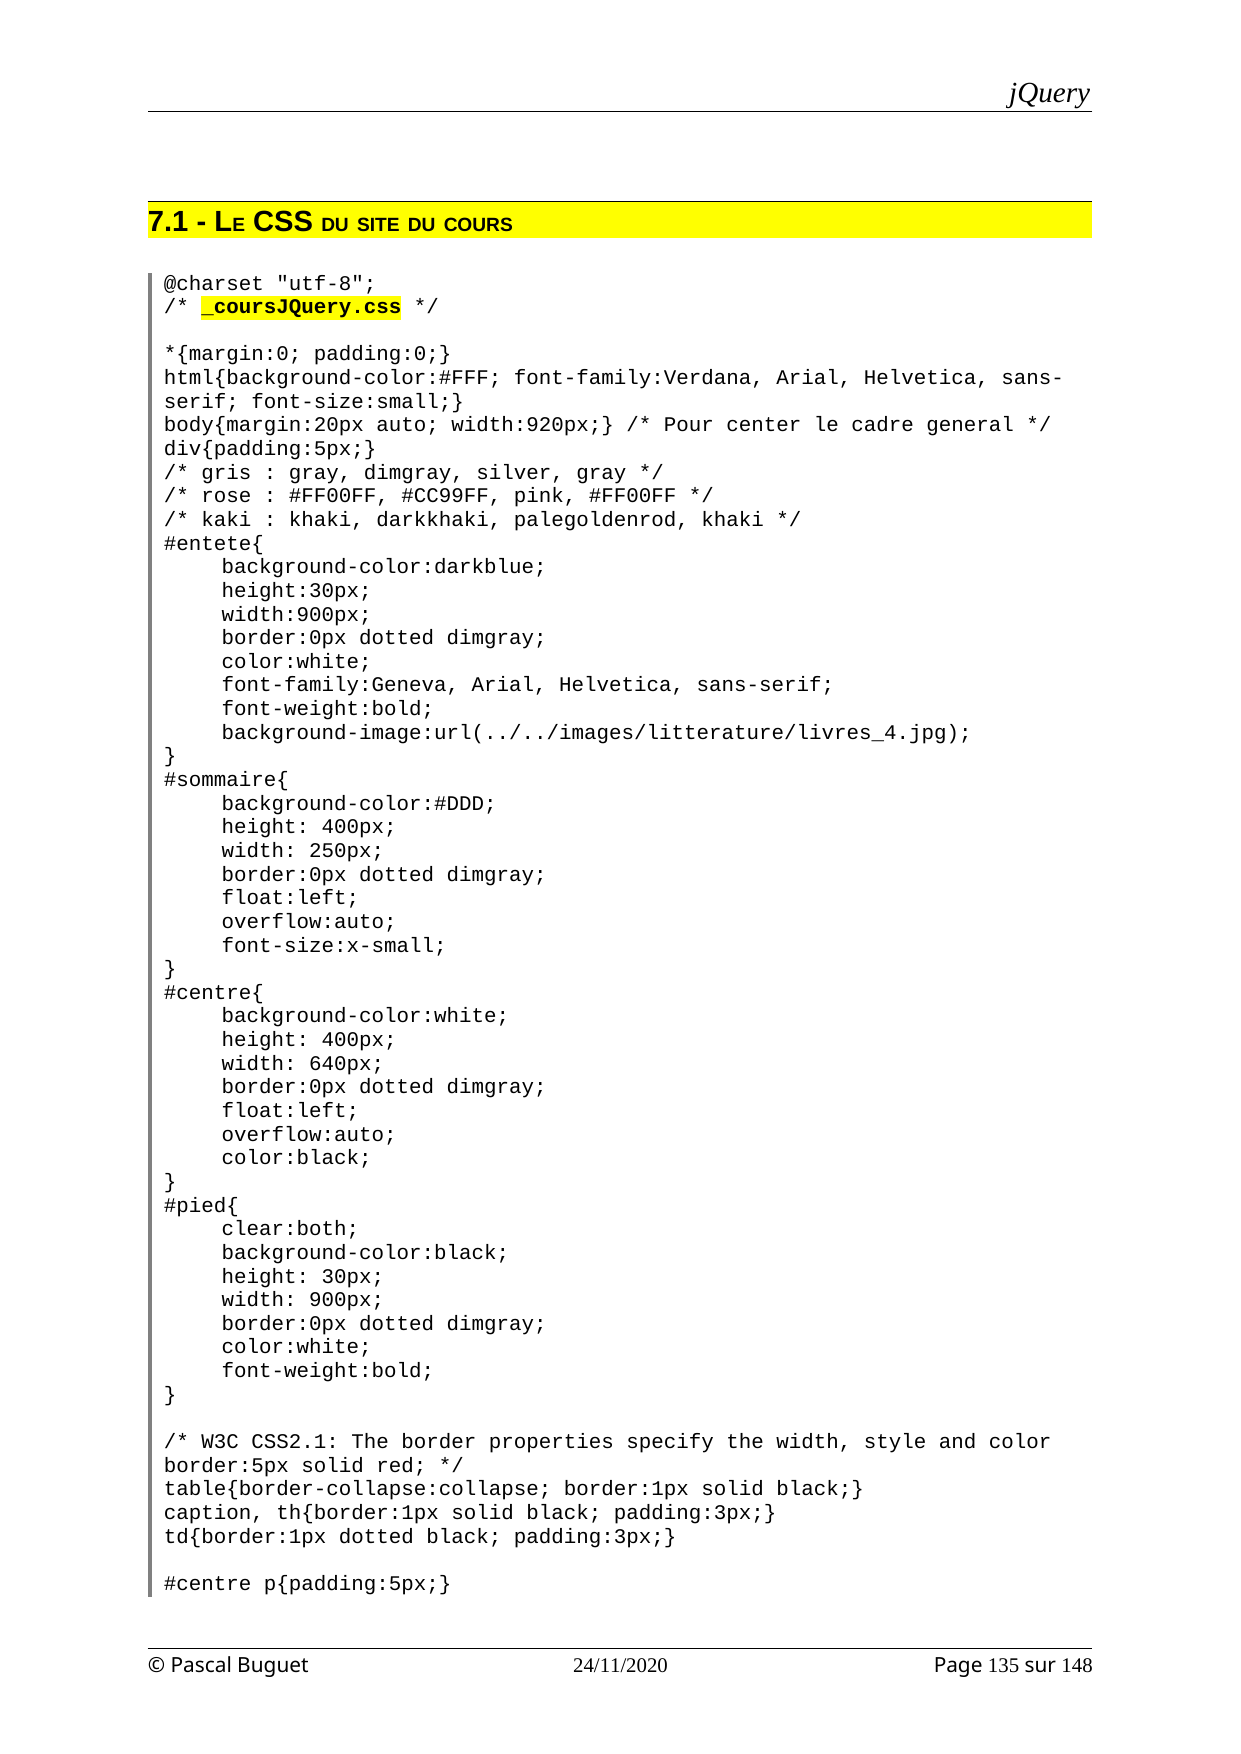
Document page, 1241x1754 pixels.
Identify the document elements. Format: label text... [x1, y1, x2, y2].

text overflow:auto; [152, 911, 1092, 934]
text overflow:auto; [152, 1124, 1092, 1147]
text html{background-color:#FFF; font-family:Verdana, Arial, Helvetica, sans-serif; font-size:small;} [152, 367, 1092, 414]
text width: 640px; [152, 1053, 1092, 1076]
text border:0px dotted dimgray; [152, 627, 1092, 651]
text div{padding:5px;} [152, 438, 1092, 462]
text color:white; [152, 1337, 1092, 1360]
text td{border:1px dotted black; padding:3px;} [152, 1526, 1092, 1549]
text clear:both; [152, 1218, 1092, 1242]
text font-size:x-small; [152, 934, 1092, 958]
text height: 30px; [152, 1266, 1092, 1289]
text float:left; [152, 1100, 1092, 1124]
text /* W3C CSS2.1: The border properties specify the width, style and color [152, 1431, 1092, 1455]
text background-color:#DDD; [152, 793, 1092, 816]
text /* rose : #FF00FF, #CC99FF, pink, #FF00FF */ [152, 485, 1092, 509]
text font-family:Geneva, Arial, Helvetica, sans-serif; [152, 674, 1092, 698]
text } [152, 745, 1092, 769]
text } [152, 1171, 1092, 1195]
text table{border-collapse:collapse; border:1px solid black;} [152, 1478, 1092, 1502]
text font-weight:bold; [152, 1360, 1092, 1384]
text } [152, 1384, 1092, 1407]
text width: 900px; [152, 1289, 1092, 1313]
subtitle - Le CSS du site du cours [148, 202, 1092, 238]
text #entete{ [152, 533, 1092, 556]
text @charset "utf-8"; [148, 272, 1092, 296]
text background-image:url(../../images/litterature/livres_4.jpg); [152, 722, 1092, 745]
text border:0px dotted dimgray; [152, 1313, 1092, 1337]
text width:900px; [152, 603, 1092, 627]
text width: 250px; [152, 840, 1092, 864]
text #pied{ [152, 1195, 1092, 1218]
text /* gris : gray, dimgray, silver, gray */ [152, 462, 1092, 485]
text /* _coursJQuery.css */ [152, 296, 1092, 320]
text #centre{ [152, 982, 1092, 1006]
text border:0px dotted dimgray; [152, 864, 1092, 887]
text color:black; [152, 1147, 1092, 1171]
text font-weight:bold; [152, 698, 1092, 722]
text border:5px solid red; */ [152, 1455, 1092, 1478]
text float:left; [152, 887, 1092, 911]
text border:0px dotted dimgray; [152, 1076, 1092, 1100]
text body{margin:20px auto; width:920px;} /* Pour center le cadre general */ [152, 414, 1092, 438]
text *{margin:0; padding:0;} [152, 343, 1092, 367]
text background-color:darkblue; [152, 556, 1092, 580]
text background-color:white; [152, 1006, 1092, 1029]
text caption, th{border:1px solid black; padding:3px;} [152, 1502, 1092, 1526]
text height: 400px; [152, 1029, 1092, 1053]
text #sommaire{ [152, 769, 1092, 793]
text #centre p{padding:5px;} [152, 1573, 1092, 1597]
text /* kaki : khaki, darkkhaki, palegoldenrod, khaki */ [152, 509, 1092, 533]
text background-color:black; [152, 1242, 1092, 1266]
text height: 400px; [152, 816, 1092, 840]
text } [152, 958, 1092, 982]
text height:30px; [152, 580, 1092, 603]
text color:white; [152, 651, 1092, 674]
